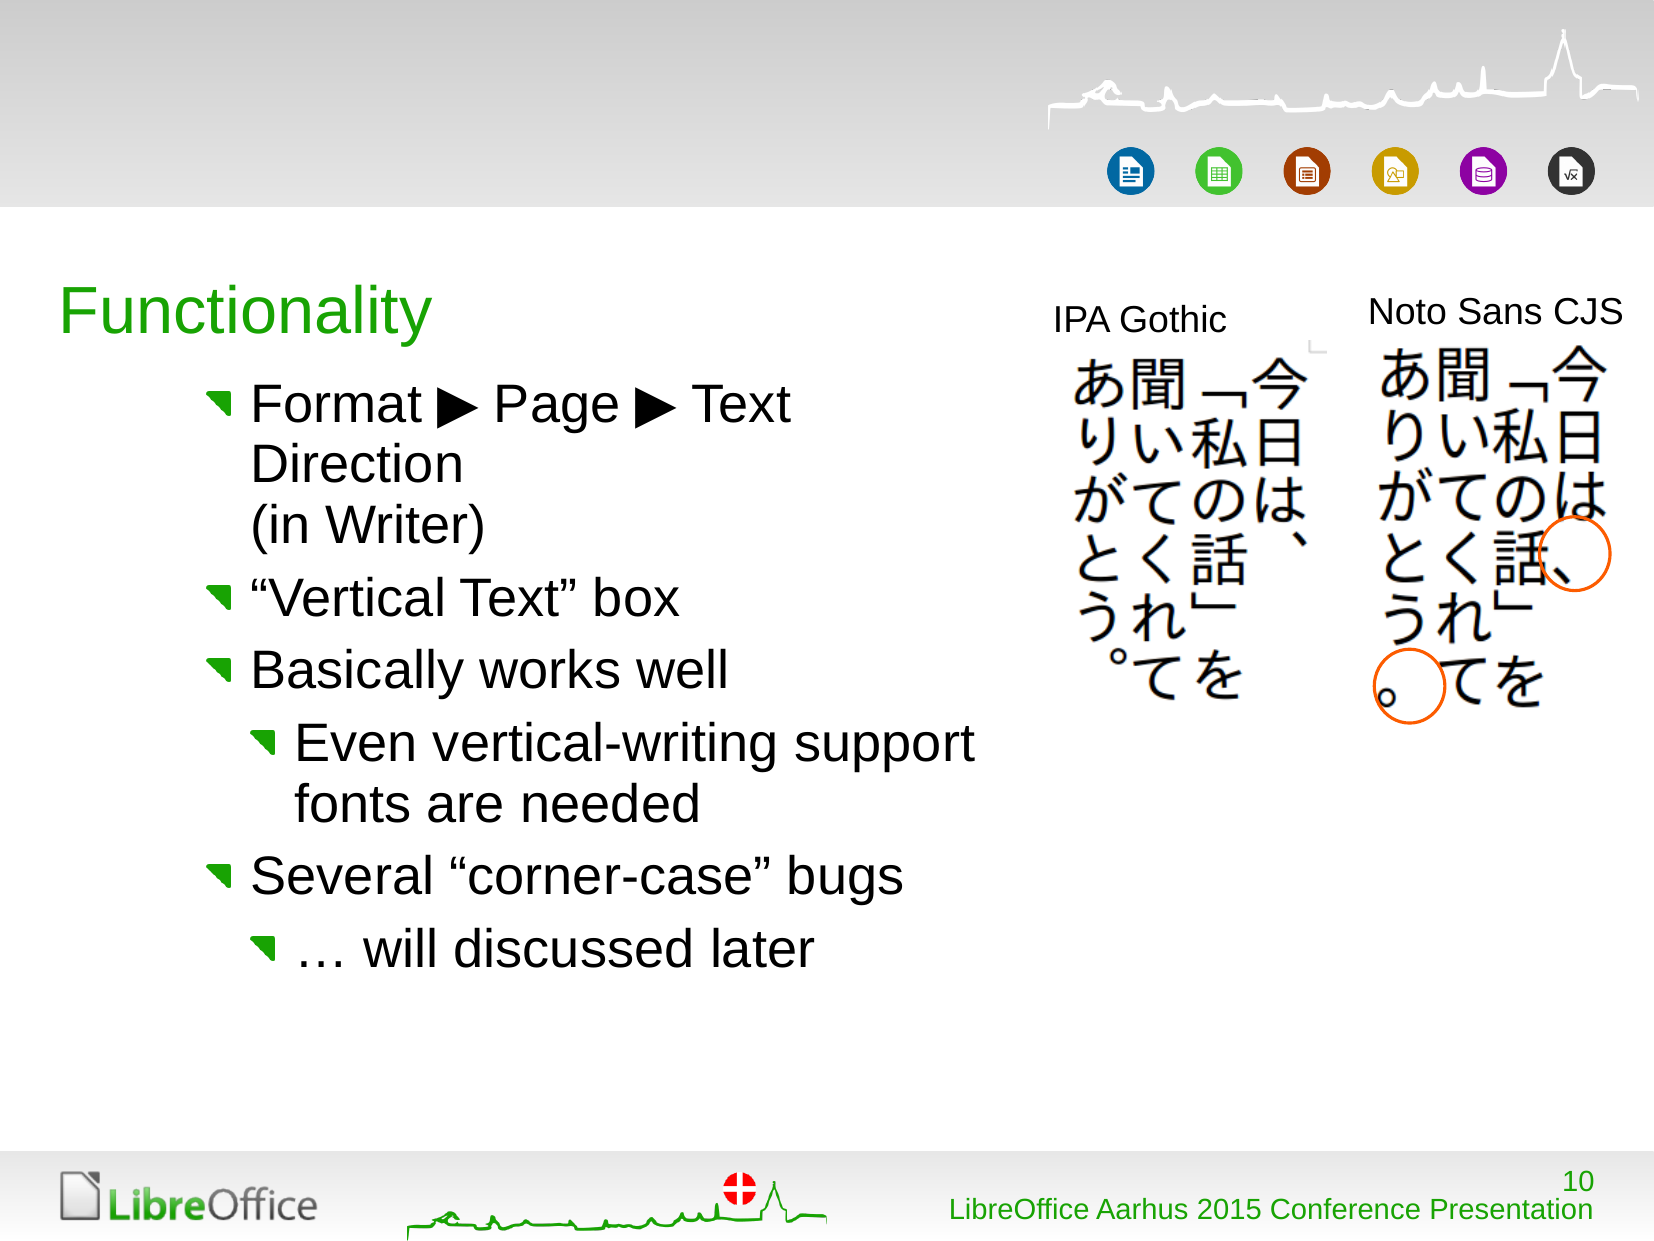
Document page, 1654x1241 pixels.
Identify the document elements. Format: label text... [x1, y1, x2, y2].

picture [1048, 29, 1639, 130]
picture [41, 1152, 337, 1240]
picture [407, 1172, 827, 1241]
text_box Noto Sans CJS [1353, 283, 1647, 383]
list Format ▶ Page ▶ Text Direction (in Writer) “Vertical Text” box Basically works well Even vertical-writing support fonts are needed Several “corner-case” bugs … will discussed later [206, 373, 1009, 1094]
picture [1376, 651, 1443, 721]
picture [1374, 383, 1624, 729]
text_box IPA Gothic [1038, 291, 1311, 349]
picture [1056, 340, 1327, 729]
title Functionality [59, 236, 1595, 384]
picture [1107, 147, 1595, 195]
